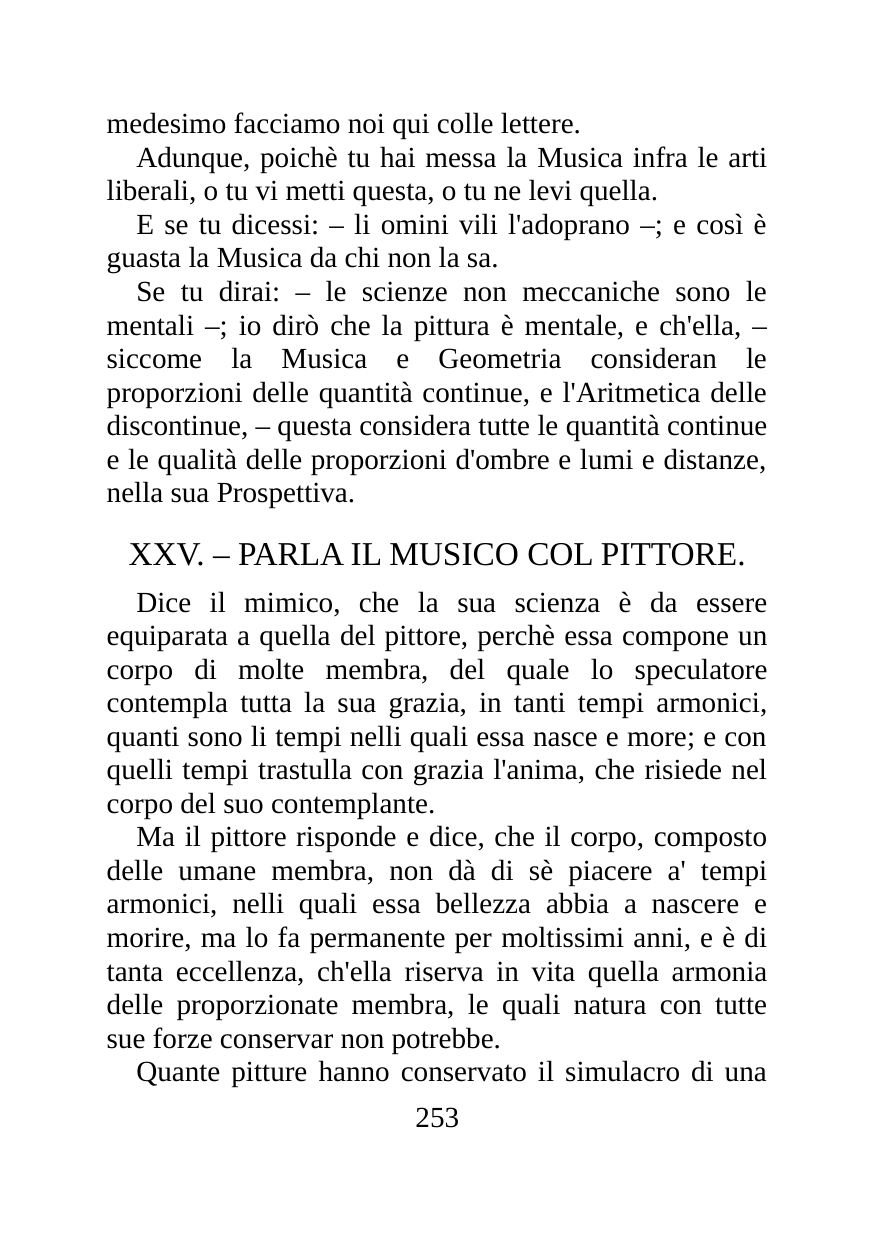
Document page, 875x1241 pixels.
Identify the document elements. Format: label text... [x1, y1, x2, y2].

text Ma il pittore risponde e dice, che il corpo, composto delle umane membra, non dà di sè piacere a' tempi armonici, nelli quali essa bellezza abbia a nascere e morire, ma lo fa permanente per moltissimi anni, e è di tanta eccellenza, ch'ella riserva in vita quella armonia delle proporzionate membra, le quali natura con tutte sue forze conservar non potrebbe. [106, 819, 768, 1054]
text Dice il mimico, che la sua scienza è da essere equiparata a quella del pittore, perchè essa compone un corpo di molte membra, del quale lo speculatore contempla tutta la sua grazia, in tanti tempi armonici, quanti sono li tempi nelli quali essa nasce e more; e con quelli tempi trastulla con grazia l'anima, che risiede nel corpo del suo contemplante. [106, 585, 768, 819]
text Adunque, poichè tu hai messa la Musica infra le arti liberali, o tu vi metti questa, o tu ne levi quella. [106, 140, 768, 207]
text medesimo facciamo noi qui colle lettere. [106, 106, 768, 140]
subtitle XXV. ‒ PARLA IL MUSICO COL PITTORE. [106, 534, 768, 572]
text Se tu dirai: ‒ le scienze non meccaniche sono le mentali ‒; io dirò che la pittura è mentale, e ch'ella, ‒ siccome la Musica e Geometria consideran le proporzioni delle quantità continue, e l'Aritmetica delle discontinue, ‒ questa considera tutte le quantità continue e le qualità delle proporzioni d'ombre e lumi e distanze, nella sua Prospettiva. [106, 274, 768, 509]
text E se tu dicessi: ‒ li omini vili l'adoprano ‒; e così è guasta la Musica da chi non la sa. [106, 207, 768, 274]
text Quante pitture hanno conservato il simulacro di una [106, 1054, 768, 1088]
